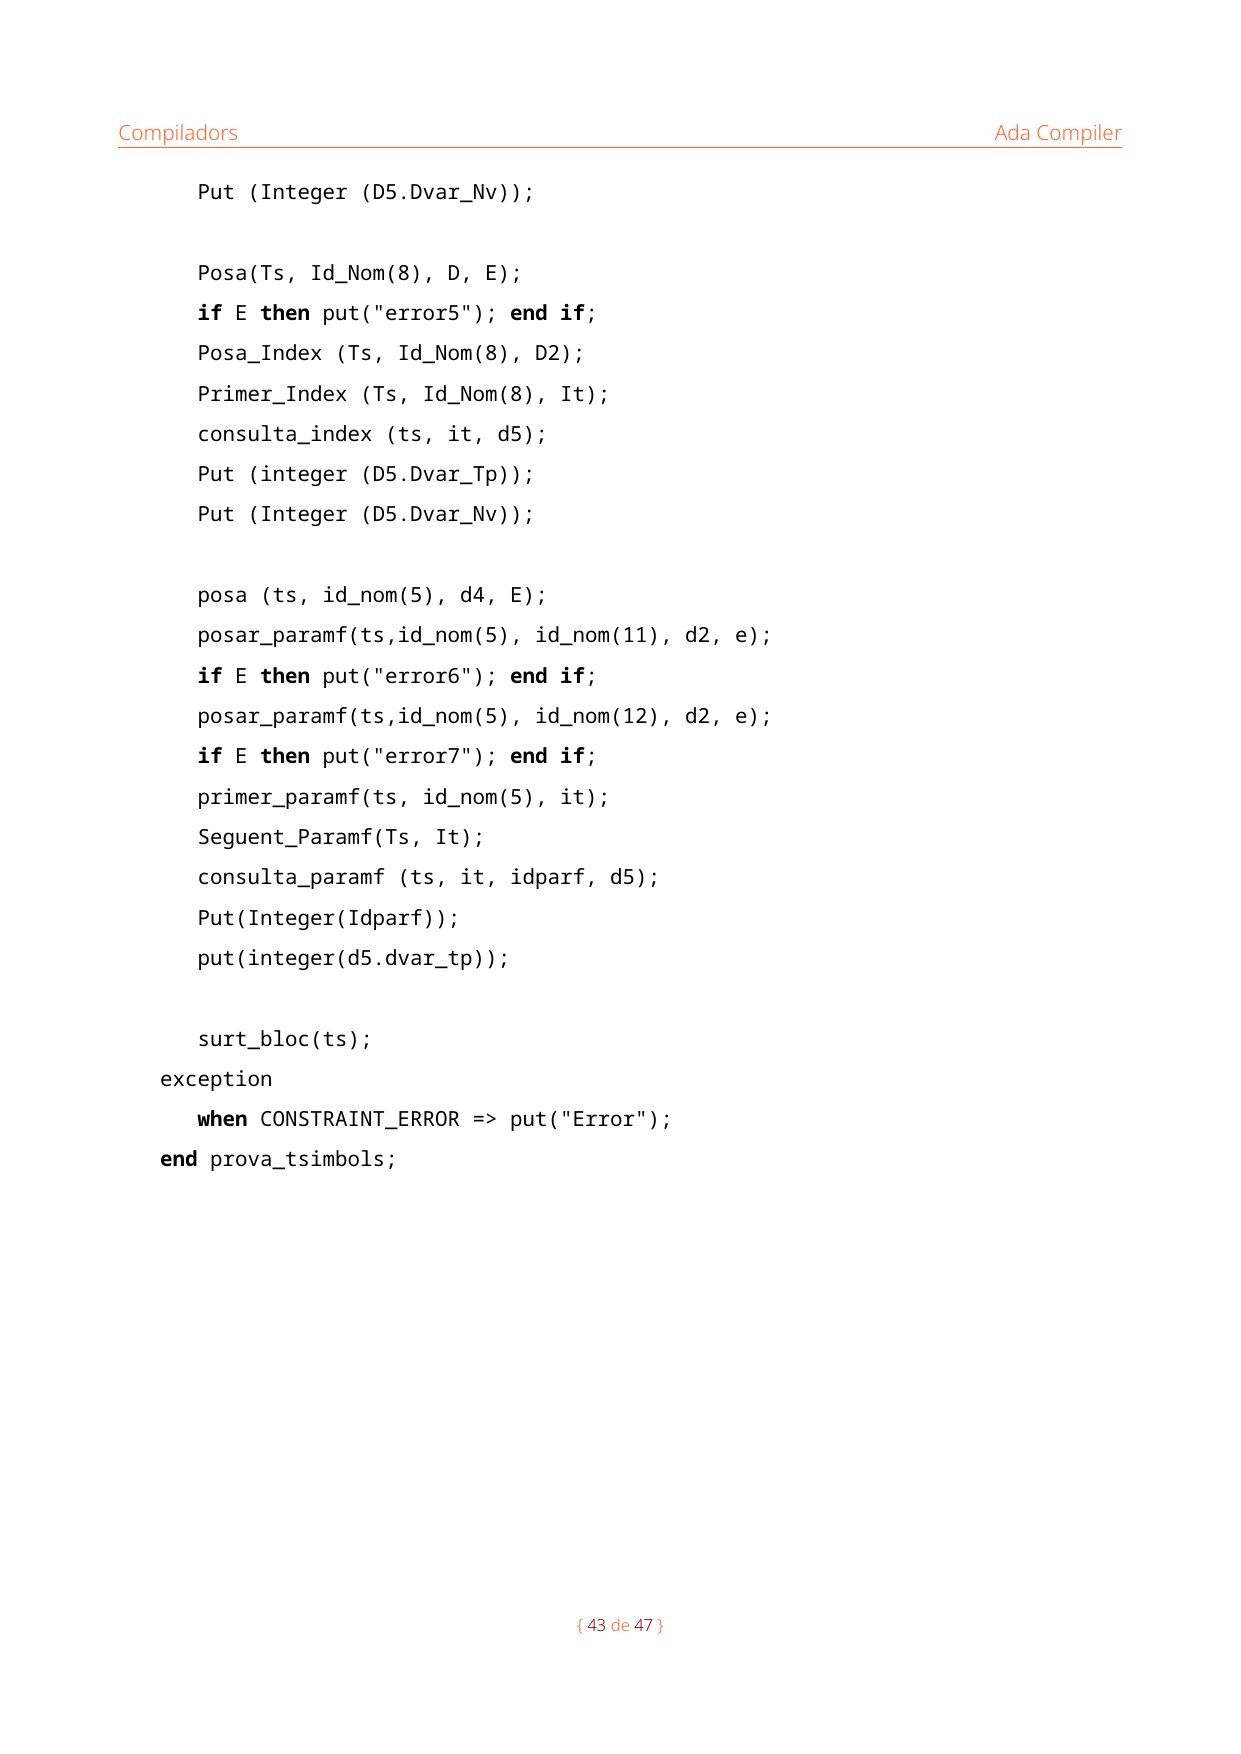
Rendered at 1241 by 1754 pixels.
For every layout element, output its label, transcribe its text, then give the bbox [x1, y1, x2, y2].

text Primer_Index (Ts, Id_Nom(8), It); [118, 379, 1122, 407]
text if E then put("error6"); end if; [118, 661, 1122, 689]
text posa (ts, id_nom(5), d4, E); [118, 580, 1122, 609]
text Put(Integer(Idparf)); [118, 903, 1122, 931]
text Seguent_Paramf(Ts, It); [118, 822, 1122, 851]
text consulta_paramf (ts, it, idparf, d5); [118, 862, 1122, 891]
text exception [118, 1064, 1122, 1092]
text Posa(Ts, Id_Nom(8), D, E); [118, 258, 1122, 286]
text put(integer(d5.dvar_tp)); [118, 943, 1122, 971]
text consulta_index (ts, it, d5); [118, 419, 1122, 447]
text if E then put("error7"); end if; [118, 741, 1122, 770]
text Put (integer (D5.Dvar_Tp)); [118, 459, 1122, 488]
text posar_paramf(ts,id_nom(5), id_nom(11), d2, e); [118, 621, 1122, 649]
text posar_paramf(ts,id_nom(5), id_nom(12), d2, e); [118, 701, 1122, 729]
text Put (Integer (D5.Dvar_Nv)); [118, 177, 1122, 206]
text primer_paramf(ts, id_nom(5), it); [118, 782, 1122, 810]
text surt_bloc(ts); [118, 1024, 1122, 1052]
text Posa_Index (Ts, Id_Nom(8), D2); [118, 338, 1122, 367]
text if E then put("error5"); end if; [118, 298, 1122, 326]
text Put (Integer (D5.Dvar_Nv)); [118, 499, 1122, 528]
text end prova_tsimbols; [118, 1144, 1122, 1173]
text when CONSTRAINT_ERROR => put("Error"); [118, 1104, 1122, 1133]
